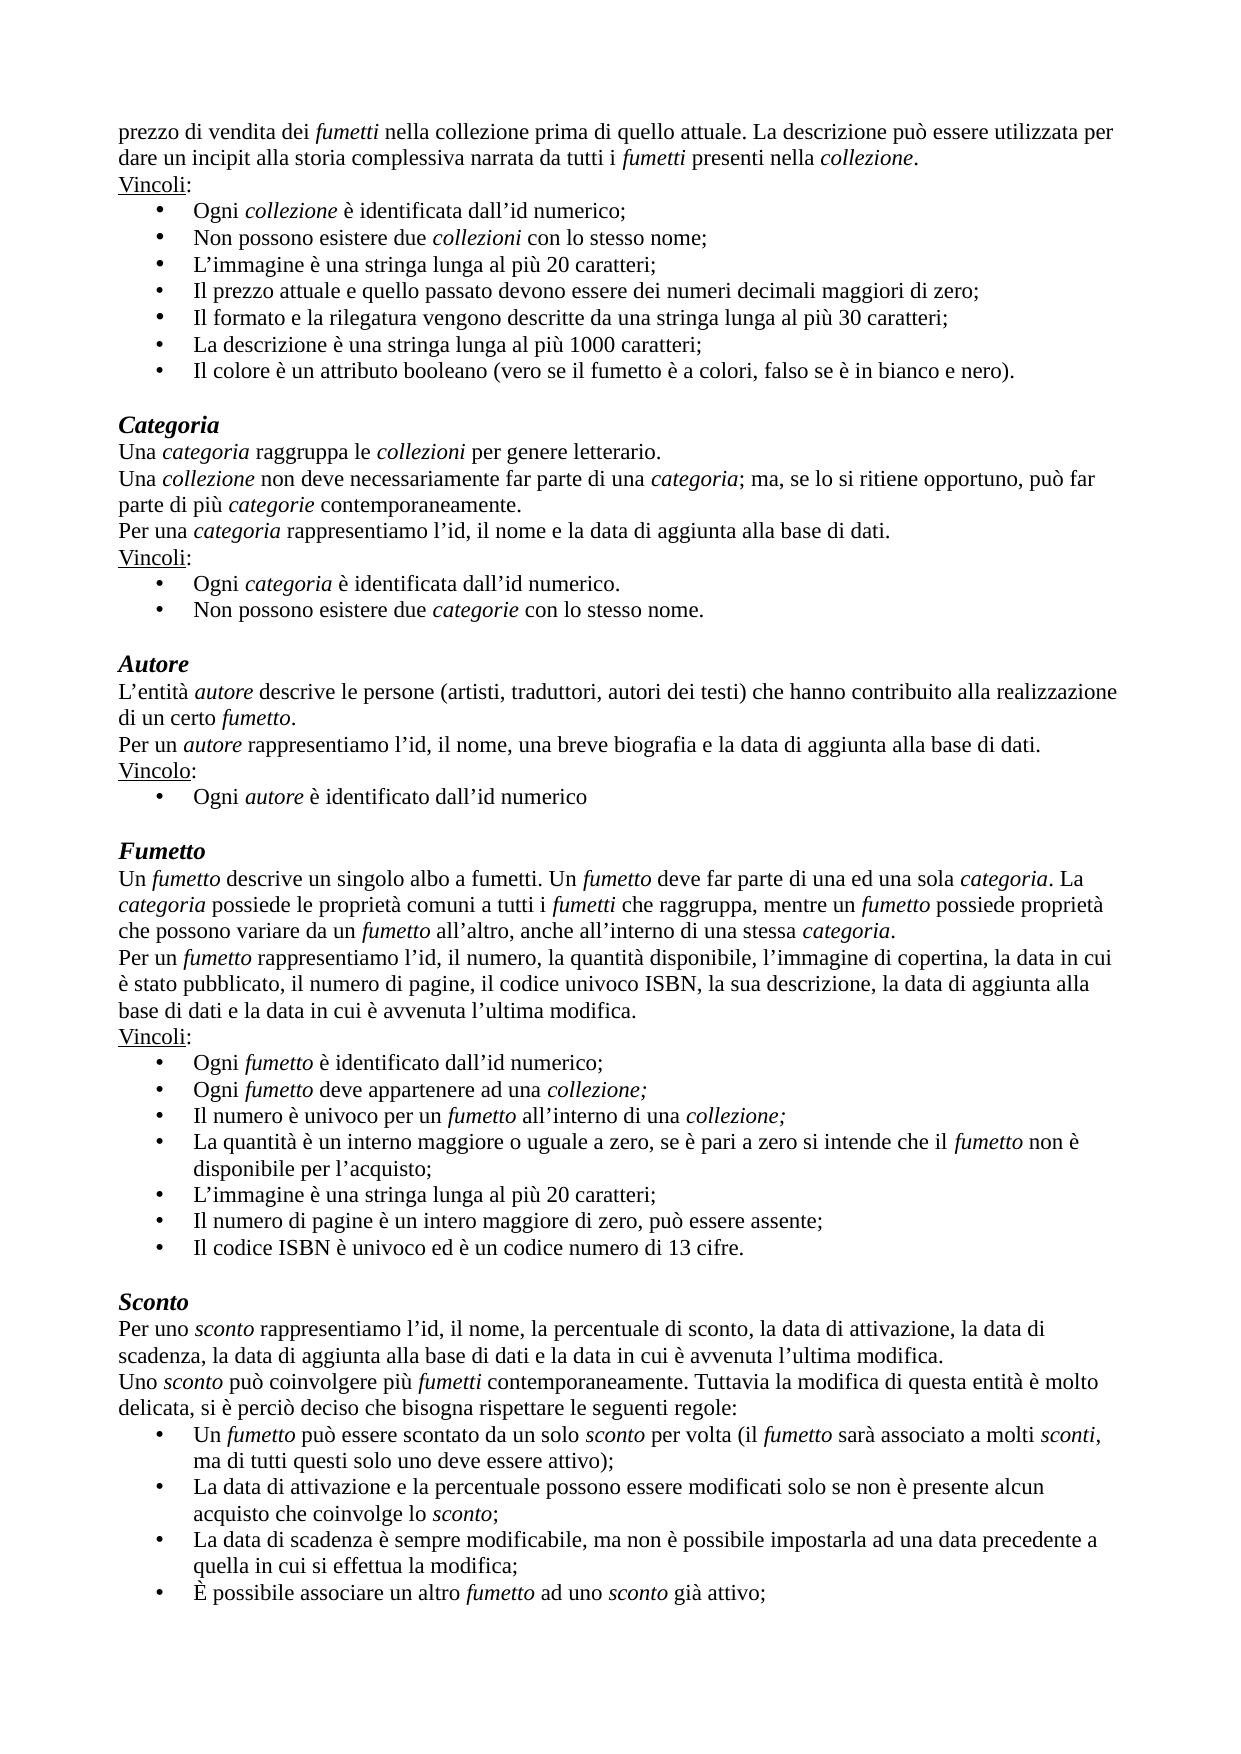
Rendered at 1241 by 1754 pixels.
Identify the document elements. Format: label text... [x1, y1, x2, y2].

text Vincoli: [118, 1023, 1122, 1049]
text Un fumetto descrive un singolo albo a fumetti. Un fumetto deve far parte di una ed una sola categoria. La categoria possiede le proprietà comuni a tutti i fumetti che raggruppa, mentre un fumetto possiede proprietà che possono variare da un fumetto all’altro, anche all’interno di una stessa categoria. [118, 865, 1122, 944]
list Non possono esistere due categorie con lo stesso nome. [156, 597, 1122, 623]
text Per uno sconto rappresentiamo l’id, il nome, la percentuale di sconto, la data di attivazione, la data di scadenza, la data di aggiunta alla base di dati e la data in cui è avvenuta l’ultima modifica. [118, 1315, 1122, 1368]
text Vincoli: [118, 544, 1122, 570]
list Il codice ISBN è univoco ed è un codice numero di 13 cifre. [156, 1234, 1122, 1260]
text Autore [118, 649, 1122, 678]
list Il colore è un attributo booleano (vero se il fumetto è a colori, falso se è in bianco e nero). [156, 357, 1122, 383]
text Per una categoria rappresentiamo l’id, il nome e la data di aggiunta alla base di dati. [118, 517, 1122, 544]
text Vincolo: [118, 757, 1122, 783]
text Categoria [118, 410, 1122, 438]
list Non possono esistere due collezioni con lo stesso nome; [156, 224, 1122, 251]
text Fumetto [118, 836, 1122, 865]
list La data di scadenza è sempre modificabile, ma non è possibile impostarla ad una data precedente a quella in cui si effettua la modifica; [156, 1526, 1122, 1579]
list Il numero è univoco per un fumetto all’interno di una collezione; [156, 1102, 1122, 1128]
list Ogni categoria è identificata dall’id numerico. [156, 570, 1122, 597]
text Una categoria raggruppa le collezioni per genere letterario. [118, 438, 1122, 465]
list Il numero di pagine è un intero maggiore di zero, può essere assente; [156, 1207, 1122, 1234]
list L’immagine è una stringa lunga al più 20 caratteri; [156, 251, 1122, 277]
list La data di attivazione e la percentuale possono essere modificati solo se non è presente alcun acquisto che coinvolge lo sconto; [156, 1473, 1122, 1526]
text Per un fumetto rappresentiamo l’id, il numero, la quantità disponibile, l’immagine di copertina, la data in cui è stato pubblicato, il numero di pagine, il codice univoco ISBN, la sua descrizione, la data di aggiunta alla base di dati e la data in cui è avvenuta l’ultima modifica. [118, 944, 1122, 1023]
text Vincoli: [118, 171, 1122, 197]
list L’immagine è una stringa lunga al più 20 caratteri; [156, 1181, 1122, 1207]
list Un fumetto può essere scontato da un solo sconto per volta (il fumetto sarà associato a molti sconti, ma di tutti questi solo uno deve essere attivo); [156, 1421, 1122, 1473]
list Il prezzo attuale e quello passato devono essere dei numeri decimali maggiori di zero; [156, 277, 1122, 304]
list È possibile associare un altro fumetto ad uno sconto già attivo; [156, 1579, 1122, 1605]
list Ogni fumetto è identificato dall’id numerico; [156, 1049, 1122, 1076]
list Ogni autore è identificato dall’id numerico [156, 783, 1122, 810]
list La descrizione è una stringa lunga al più 1000 caratteri; [156, 331, 1122, 357]
list Il formato e la rilegatura vengono descritte da una stringa lunga al più 30 caratteri; [156, 304, 1122, 331]
list La quantità è un interno maggiore o uguale a zero, se è pari a zero si intende che il fumetto non è disponibile per l’acquisto; [156, 1128, 1122, 1181]
text L’entità autore descrive le persone (artisti, traduttori, autori dei testi) che hanno contribuito alla realizzazione di un certo fumetto. [118, 678, 1122, 731]
list Ogni collezione è identificata dall’id numerico; [156, 197, 1122, 224]
text Una collezione non deve necessariamente far parte di una categoria; ma, se lo si ritiene opportuno, può far parte di più categorie contemporaneamente. [118, 465, 1122, 517]
list Ogni fumetto deve appartenere ad una collezione; [156, 1076, 1122, 1102]
text Per un autore rappresentiamo l’id, il nome, una breve biografia e la data di aggiunta alla base di dati. [118, 731, 1122, 757]
text Uno sconto può coinvolgere più fumetti contemporaneamente. Tuttavia la modifica di questa entità è molto delicata, si è perciò deciso che bisogna rispettare le seguenti regole: [118, 1368, 1122, 1421]
text Sconto [118, 1287, 1122, 1315]
text prezzo di vendita dei fumetti nella collezione prima di quello attuale. La descrizione può essere utilizzata per dare un incipit alla storia complessiva narrata da tutti i fumetti presenti nella collezione. [118, 118, 1122, 171]
